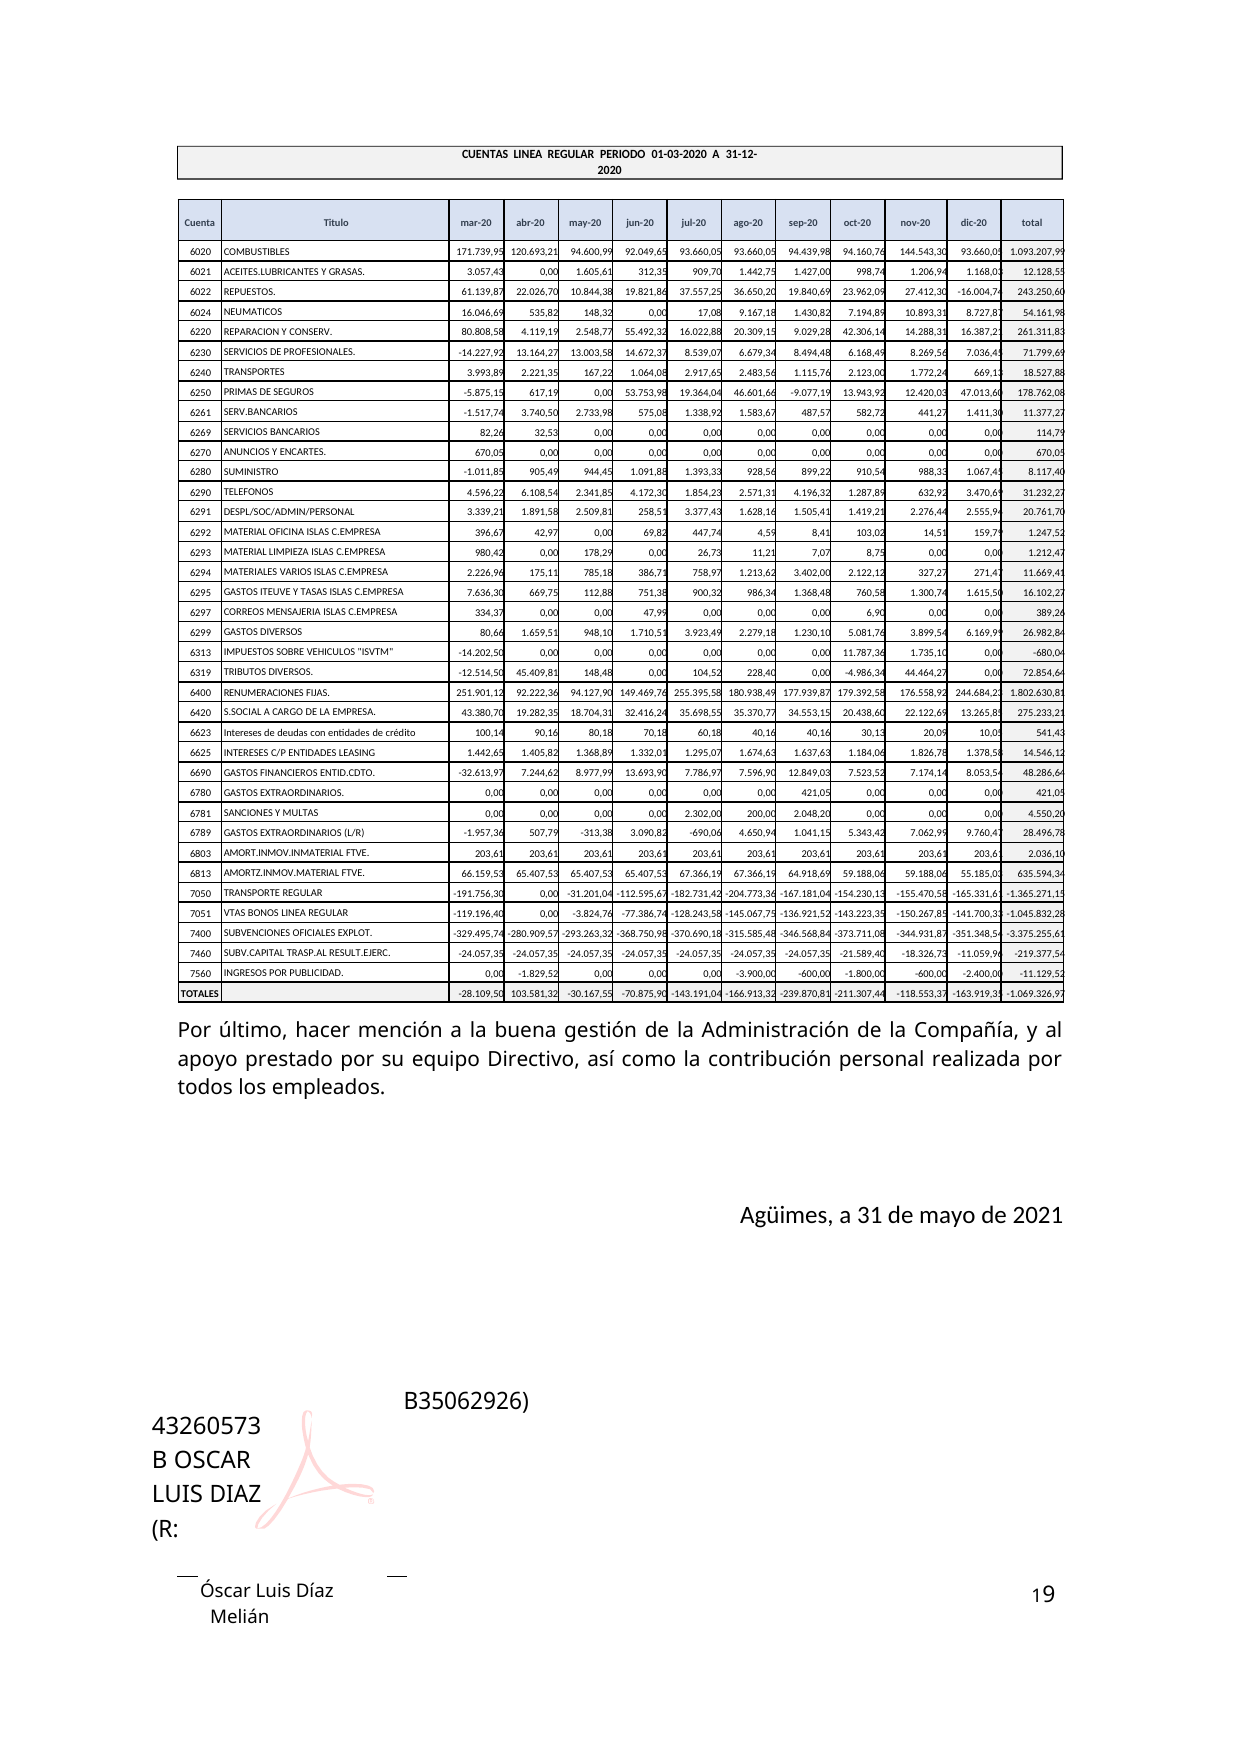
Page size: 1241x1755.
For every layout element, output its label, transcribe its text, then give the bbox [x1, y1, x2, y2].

table_cell 1.300,74 [886, 582, 946, 601]
table_cell 93.660,05 [722, 241, 775, 260]
table_header may-20 [559, 200, 612, 240]
table_cell 0,00 [559, 442, 612, 460]
table_cell 6623 [179, 723, 221, 741]
table_cell 167,22 [559, 361, 612, 380]
table_cell RENUMERACIONES FIJAS. [222, 683, 448, 701]
table_cell 6690 [179, 763, 221, 781]
table_cell CORREOS MENSAJERIA ISLAS C.EMPRESA [222, 602, 448, 621]
table_cell -163.919,35 [948, 983, 1000, 1001]
table_cell 7050 [179, 883, 221, 901]
table_cell 203,61 [886, 843, 946, 861]
table_cell -351.348,54 [948, 923, 1000, 942]
table_cell 32.416,24 [613, 702, 666, 721]
table_cell 2.302,00 [668, 803, 721, 821]
table_cell 0,00 [505, 803, 558, 821]
table_cell 35.370,77 [722, 702, 775, 721]
table_cell 0,00 [613, 662, 666, 681]
table_cell ACEITES.LUBRICANTES Y GRASAS. [222, 262, 448, 280]
table_cell 255.395,58 [668, 683, 721, 701]
table_cell 18.704,31 [559, 702, 612, 721]
table_cell 19.840,69 [776, 281, 830, 300]
table_cell -24.057,35 [722, 943, 775, 962]
table_cell 16.046,69 [450, 302, 503, 320]
table_cell AMORTZ.INMOV.MATERIAL FTVE. [222, 863, 448, 881]
table_cell 6297 [179, 602, 221, 621]
table_cell 12.420,03 [886, 382, 946, 400]
table_cell 1.772,24 [886, 361, 946, 380]
table_cell SERVICIOS DE PROFESIONALES. [222, 342, 448, 360]
table_cell -24.057,35 [613, 943, 666, 962]
table_cell 0,00 [505, 903, 558, 922]
table_cell 9.167,18 [722, 302, 775, 320]
table_cell 0,00 [505, 602, 558, 621]
table_cell -315.585,48 [722, 923, 775, 942]
table_cell GASTOS ITEUVE Y TASAS ISLAS C.EMPRESA [222, 582, 448, 601]
table_cell -30.167,55 [559, 983, 612, 1001]
table_header dic-20 [948, 200, 1000, 240]
table_cell -346.568,84 [776, 923, 830, 942]
table_cell 17,08 [668, 302, 721, 320]
table_cell -204.773,36 [722, 883, 775, 901]
table_cell 0,00 [450, 963, 503, 981]
table_cell 2.122,12 [831, 562, 884, 581]
table_cell -143.223,35 [831, 903, 884, 922]
table_cell SUBV.CAPITAL TRASP.AL RESULT.EJERC. [222, 943, 448, 962]
table_cell 635.594,34 [1002, 863, 1063, 881]
table_cell -1.829,52 [505, 963, 558, 981]
table_cell GASTOS EXTRAORDINARIOS. [222, 782, 448, 801]
table_cell -18.326,73 [886, 943, 946, 962]
table_cell 6.679,34 [722, 342, 775, 360]
table_cell 0,00 [948, 442, 1000, 460]
table_cell 785,18 [559, 562, 612, 581]
table_cell ANUNCIOS Y ENCARTES. [222, 442, 448, 460]
table_cell 0,00 [613, 442, 666, 460]
table_cell 948,10 [559, 622, 612, 641]
table_cell 6240 [179, 361, 221, 380]
table_cell TOTALES [179, 983, 221, 1001]
table_cell 3.899,54 [886, 622, 946, 641]
table_cell 0,00 [948, 542, 1000, 561]
table_cell 18.527,88 [1002, 361, 1063, 380]
table_cell 487,57 [776, 401, 830, 421]
table_cell 65.407,53 [613, 863, 666, 881]
table_cell 2.509,81 [559, 501, 612, 521]
table_cell -165.331,61 [948, 883, 1000, 901]
table_cell 71.799,69 [1002, 342, 1063, 360]
table_cell -368.750,98 [613, 923, 666, 942]
table_cell -1.517,74 [450, 401, 503, 421]
table_header abr-20 [505, 200, 558, 240]
table_cell 54.161,98 [1002, 302, 1063, 320]
table_cell 59.188,06 [886, 863, 946, 881]
table_cell 3.402,00 [776, 562, 830, 581]
table_cell 0,00 [886, 803, 946, 821]
table_cell 0,00 [722, 602, 775, 621]
table_cell 203,61 [831, 843, 884, 861]
table_cell 13.693,90 [613, 763, 666, 781]
table_cell 148,32 [559, 302, 612, 320]
table_cell -3.900,00 [722, 963, 775, 981]
table_cell -600,00 [886, 963, 946, 981]
table_cell 6319 [179, 662, 221, 681]
table_cell -3.375.255,61 [1002, 923, 1063, 942]
table_cell 0,00 [613, 542, 666, 561]
table_cell -1.069.326,97 [1002, 983, 1063, 1001]
table_cell 0,00 [613, 803, 666, 821]
table_cell 7.036,45 [948, 342, 1000, 360]
table_cell -14.227,92 [450, 342, 503, 360]
table_cell 203,61 [559, 843, 612, 861]
table_cell 4,59 [722, 522, 775, 541]
table_cell 1.427,00 [776, 262, 830, 280]
table_cell SUMINISTRO [222, 461, 448, 480]
table_cell 1.168,03 [948, 262, 1000, 280]
table_cell 3.470,69 [948, 482, 1000, 500]
table_cell -12.514,50 [450, 662, 503, 681]
table_cell 7.062,99 [886, 822, 946, 841]
table_cell 6280 [179, 461, 221, 480]
table_cell 271,47 [948, 562, 1000, 581]
table_cell 16.387,21 [948, 321, 1000, 340]
table_cell 47,99 [613, 602, 666, 621]
table_cell 6024 [179, 302, 221, 320]
table_cell 0,00 [559, 963, 612, 981]
table_cell 944,45 [559, 461, 612, 480]
table_cell 6220 [179, 321, 221, 340]
table_cell 909,70 [668, 262, 721, 280]
table_cell -141.700,33 [948, 903, 1000, 922]
table_cell INTERESES C/P ENTIDADES LEASING [222, 742, 448, 761]
table_cell -329.495,74 [450, 923, 503, 942]
table_cell 0,00 [450, 782, 503, 801]
table_cell 2.555,94 [948, 501, 1000, 521]
table_cell 114,79 [1002, 422, 1063, 440]
table_cell 421,05 [1002, 782, 1063, 801]
table_cell 1.067,45 [948, 461, 1000, 480]
table_cell -293.263,32 [559, 923, 612, 942]
table_cell 261.311,83 [1002, 321, 1063, 340]
table_cell 159,79 [948, 522, 1000, 541]
table_cell 11,21 [722, 542, 775, 561]
table_cell 6250 [179, 382, 221, 400]
table_cell 6420 [179, 702, 221, 721]
table_cell 899,22 [776, 461, 830, 480]
table_cell 7.523,52 [831, 763, 884, 781]
table_cell 0,00 [948, 602, 1000, 621]
table_cell 94.439,98 [776, 241, 830, 260]
table_cell 0,00 [722, 442, 775, 460]
table_cell 55.492,32 [613, 321, 666, 340]
table_cell 1.442,65 [450, 742, 503, 761]
table_cell 93.660,05 [948, 241, 1000, 260]
table_cell 94.127,90 [559, 683, 612, 701]
table_cell 2.123,00 [831, 361, 884, 380]
table_cell -155.470,58 [886, 883, 946, 901]
table_cell 8.539,07 [668, 342, 721, 360]
table_cell AMORT.INMOV.INMATERIAL FTVE. [222, 843, 448, 861]
table_cell 8.053,54 [948, 763, 1000, 781]
table_cell 7460 [179, 943, 221, 962]
table_cell 421,05 [776, 782, 830, 801]
table_cell 3.090,82 [613, 822, 666, 841]
table_cell 14.546,12 [1002, 742, 1063, 761]
table_cell 178.762,08 [1002, 382, 1063, 400]
table_cell 103.581,32 [505, 983, 558, 1001]
table_cell 0,00 [613, 642, 666, 661]
table_cell -24.057,35 [559, 943, 612, 962]
table_cell 120.693,21 [505, 241, 558, 260]
table_cell TELEFONOS [222, 482, 448, 500]
table_cell 67.366,19 [668, 863, 721, 881]
table_cell 6313 [179, 642, 221, 661]
table_cell 2.221,35 [505, 361, 558, 380]
table_cell 0,00 [886, 442, 946, 460]
table_cell 1.802.630,81 [1002, 683, 1063, 701]
table_cell 66.159,53 [450, 863, 503, 881]
table_cell 3.339,21 [450, 501, 503, 521]
table_cell 1.206,94 [886, 262, 946, 280]
table_header Titulo [222, 200, 448, 240]
table_cell 1.615,50 [948, 582, 1000, 601]
table_cell -21.589,40 [831, 943, 884, 962]
table_cell -150.267,85 [886, 903, 946, 922]
table_cell 176.558,92 [886, 683, 946, 701]
table_cell -191.756,30 [450, 883, 503, 901]
table_cell 0,00 [505, 782, 558, 801]
table_cell -4.986,34 [831, 662, 884, 681]
table_cell 7.786,97 [668, 763, 721, 781]
table_cell 988,33 [886, 461, 946, 480]
table_cell TRIBUTOS DIVERSOS. [222, 662, 448, 681]
table_cell 1.405,82 [505, 742, 558, 761]
table_cell 8,41 [776, 522, 830, 541]
table_cell 0,00 [776, 422, 830, 440]
table_cell 36.650,20 [722, 281, 775, 300]
table_cell -154.230,13 [831, 883, 884, 901]
table_cell 1.378,58 [948, 742, 1000, 761]
table_cell 6789 [179, 822, 221, 841]
table_cell 9.760,47 [948, 822, 1000, 841]
table_cell 32,53 [505, 422, 558, 440]
table_cell 0,00 [450, 803, 503, 821]
table_cell GASTOS EXTRAORDINARIOS (L/R) [222, 822, 448, 841]
table_cell 22.026,70 [505, 281, 558, 300]
table_cell 8.727,87 [948, 302, 1000, 320]
table_cell 203,61 [613, 843, 666, 861]
table_cell 900,32 [668, 582, 721, 601]
table_cell 0,00 [722, 642, 775, 661]
table_cell 80.808,58 [450, 321, 503, 340]
table_cell TRANSPORTES [222, 361, 448, 380]
table_cell 46.601,66 [722, 382, 775, 400]
table_cell 2.036,10 [1002, 843, 1063, 861]
table_cell 60,18 [668, 723, 721, 741]
table_header ago-20 [722, 200, 775, 240]
table_cell 23.962,09 [831, 281, 884, 300]
table_cell 48.286,64 [1002, 763, 1063, 781]
table_cell 6020 [179, 241, 221, 260]
table_cell 582,72 [831, 401, 884, 421]
table_cell -182.731,42 [668, 883, 721, 901]
table_cell 1.628,16 [722, 501, 775, 521]
table_cell 2.279,18 [722, 622, 775, 641]
table_cell 94.160,76 [831, 241, 884, 260]
table_cell 910,54 [831, 461, 884, 480]
table_cell 22.122,69 [886, 702, 946, 721]
table_cell 70,18 [613, 723, 666, 741]
table_cell 6780 [179, 782, 221, 801]
table_cell 0,00 [776, 662, 830, 681]
table_cell 1.287,89 [831, 482, 884, 500]
table_cell NEUMATICOS [222, 302, 448, 320]
table_cell 94.600,99 [559, 241, 612, 260]
table_cell -143.191,04 [668, 983, 721, 1001]
table_cell 0,00 [948, 782, 1000, 801]
table_cell 16.102,27 [1002, 582, 1063, 601]
table_cell 0,00 [505, 262, 558, 280]
table_cell 4.172,30 [613, 482, 666, 500]
table_cell 171.739,95 [450, 241, 503, 260]
table_cell 1.393,33 [668, 461, 721, 480]
text B35062926) [403, 1383, 1232, 1416]
table_cell -112.595,67 [613, 883, 666, 901]
table_cell -28.109,50 [450, 983, 503, 1001]
table_cell 7.636,30 [450, 582, 503, 601]
table_cell 6299 [179, 622, 221, 641]
table_cell 998,74 [831, 262, 884, 280]
table_cell 541,43 [1002, 723, 1063, 741]
table_cell 6291 [179, 501, 221, 521]
table_cell 72.854,64 [1002, 662, 1063, 681]
table_cell 19.282,35 [505, 702, 558, 721]
table_cell 1.674,63 [722, 742, 775, 761]
table_cell PRIMAS DE SEGUROS [222, 382, 448, 400]
table_cell 0,00 [505, 542, 558, 561]
table_cell 4.119,19 [505, 321, 558, 340]
table_cell 8.494,48 [776, 342, 830, 360]
table_cell 44.464,27 [886, 662, 946, 681]
table_cell IMPUESTOS SOBRE VEHICULOS "ISVTM" [222, 642, 448, 661]
table_cell 6261 [179, 401, 221, 421]
table_cell 20,09 [886, 723, 946, 741]
table_cell 0,00 [831, 782, 884, 801]
table_cell 0,00 [668, 642, 721, 661]
table_cell 0,00 [559, 642, 612, 661]
table_cell 0,00 [613, 302, 666, 320]
table_cell 0,00 [776, 642, 830, 661]
table_cell 2.917,65 [668, 361, 721, 380]
table_cell 4.196,32 [776, 482, 830, 500]
table_cell 9.029,28 [776, 321, 830, 340]
table_cell 0,00 [886, 422, 946, 440]
table_cell 20.438,60 [831, 702, 884, 721]
table_cell 1.637,63 [776, 742, 830, 761]
table_cell 59.188,06 [831, 863, 884, 881]
table_cell -136.921,52 [776, 903, 830, 922]
table_cell -1.365.271,15 [1002, 883, 1063, 901]
table_cell 751,38 [613, 582, 666, 601]
table_cell 0,00 [668, 963, 721, 981]
table_cell -167.181,04 [776, 883, 830, 901]
table_cell 1.041,15 [776, 822, 830, 841]
table_cell 203,61 [668, 843, 721, 861]
table_cell 2.276,44 [886, 501, 946, 521]
table_cell 1.093.207,99 [1002, 241, 1063, 260]
table_cell 0,00 [886, 542, 946, 561]
table_cell 258,51 [613, 501, 666, 521]
table_cell 0,00 [668, 442, 721, 460]
table_cell 980,42 [450, 542, 503, 561]
table_cell 34.553,15 [776, 702, 830, 721]
table_cell 0,00 [948, 662, 1000, 681]
table_cell MATERIAL LIMPIEZA ISLAS C.EMPRESA [222, 542, 448, 561]
table_header mar-20 [450, 200, 503, 240]
table_cell 203,61 [776, 843, 830, 861]
table_cell 1.710,51 [613, 622, 666, 641]
table_cell 244.684,23 [948, 683, 1000, 701]
table_cell 8.269,56 [886, 342, 946, 360]
table_cell -24.057,35 [668, 943, 721, 962]
table_cell -11.059,96 [948, 943, 1000, 962]
table_cell 389,26 [1002, 602, 1063, 621]
table_cell 203,61 [505, 843, 558, 861]
table_cell SERVICIOS BANCARIOS [222, 422, 448, 440]
table_cell SANCIONES Y MULTAS [222, 803, 448, 821]
table_cell 758,97 [668, 562, 721, 581]
table_cell -2.400,00 [948, 963, 1000, 981]
table_cell 61.139,87 [450, 281, 503, 300]
table_cell 43.380,70 [450, 702, 503, 721]
table_cell 14.288,31 [886, 321, 946, 340]
table_cell 2.548,77 [559, 321, 612, 340]
table_cell 65.407,53 [559, 863, 612, 881]
table_cell 64.918,69 [776, 863, 830, 881]
table_cell -600,00 [776, 963, 830, 981]
table_cell 13.265,85 [948, 702, 1000, 721]
table_cell 104,52 [668, 662, 721, 681]
table_cell 0,00 [559, 602, 612, 621]
table_cell 11.377,27 [1002, 401, 1063, 421]
table_cell 0,00 [948, 803, 1000, 821]
table_cell -24.057,35 [776, 943, 830, 962]
table_header jul-20 [668, 200, 721, 240]
table_cell 69,82 [613, 522, 666, 541]
table_cell SUBVENCIONES OFICIALES EXPLOT. [222, 923, 448, 942]
table_cell 6.108,54 [505, 482, 558, 500]
table_cell 6022 [179, 281, 221, 300]
table_cell -32.613,97 [450, 763, 503, 781]
table_cell -1.957,36 [450, 822, 503, 841]
table_cell 100,14 [450, 723, 503, 741]
table_cell 2.226,96 [450, 562, 503, 581]
table_cell 13.164,27 [505, 342, 558, 360]
table_cell 0,00 [831, 803, 884, 821]
table_cell 35.698,55 [668, 702, 721, 721]
table_cell 670,05 [1002, 442, 1063, 460]
table_cell INGRESOS POR PUBLICIDAD. [222, 963, 448, 981]
table_cell 8.117,40 [1002, 461, 1063, 480]
table_cell 1.854,23 [668, 482, 721, 500]
table_cell 617,19 [505, 382, 558, 400]
table_cell 669,75 [505, 582, 558, 601]
table_cell 0,00 [505, 642, 558, 661]
table_cell 0,00 [613, 963, 666, 981]
table_cell -24.057,35 [450, 943, 503, 962]
table_cell 0,00 [948, 422, 1000, 440]
table_cell -211.307,44 [831, 983, 884, 1001]
table_cell 179.392,58 [831, 683, 884, 701]
table_cell REPUESTOS. [222, 281, 448, 300]
table_cell 6293 [179, 542, 221, 561]
table_cell 1.115,76 [776, 361, 830, 380]
table_cell 251.901,12 [450, 683, 503, 701]
table_cell 1.295,07 [668, 742, 721, 761]
table_cell -370.690,18 [668, 923, 721, 942]
table_cell 45.409,81 [505, 662, 558, 681]
table_cell 6,90 [831, 602, 884, 621]
table_cell 13.943,92 [831, 382, 884, 400]
table_cell 0,00 [831, 442, 884, 460]
table_header Cuenta [179, 200, 221, 240]
table_cell GASTOS DIVERSOS [222, 622, 448, 641]
table_cell 42.306,14 [831, 321, 884, 340]
table_cell 31.232,27 [1002, 482, 1063, 500]
table_cell 986,34 [722, 582, 775, 601]
table_cell GASTOS FINANCIEROS ENTID.CDTO. [222, 763, 448, 781]
table_cell 30,13 [831, 723, 884, 741]
table_header nov-20 [886, 200, 946, 240]
table_cell 0,00 [559, 522, 612, 541]
table_cell -166.913,32 [722, 983, 775, 1001]
table_cell 5.081,76 [831, 622, 884, 641]
table_cell TRANSPORTE REGULAR [222, 883, 448, 901]
table_cell MATERIAL OFICINA ISLAS C.EMPRESA [222, 522, 448, 541]
table_cell 203,61 [450, 843, 503, 861]
table_cell 16.022,88 [668, 321, 721, 340]
table_cell COMBUSTIBLES [222, 241, 448, 260]
table_cell 1.411,30 [948, 401, 1000, 421]
table_cell 0,00 [559, 782, 612, 801]
table_cell -16.004,74 [948, 281, 1000, 300]
table_cell 7.194,89 [831, 302, 884, 320]
table_cell 14.672,37 [613, 342, 666, 360]
table_cell 90,16 [505, 723, 558, 741]
text Por último, hacer mención a la buena gestión de la Administración de la Compañía, y al apoyo prestado por su equipo Directivo, así como la contribución personal realizada por todos los empleados. [177, 1015, 1063, 1101]
table_cell 0,00 [886, 782, 946, 801]
table_cell 148,48 [559, 662, 612, 681]
table_cell 1.430,82 [776, 302, 830, 320]
table_cell 6292 [179, 522, 221, 541]
table_cell 1.213,62 [722, 562, 775, 581]
table_cell 3.057,43 [450, 262, 503, 280]
table_cell 396,67 [450, 522, 503, 541]
table_cell 1.368,89 [559, 742, 612, 761]
table_cell -9.077,19 [776, 382, 830, 400]
table_cell 1.230,10 [776, 622, 830, 641]
table_cell 6021 [179, 262, 221, 280]
table_cell 2.733,98 [559, 401, 612, 421]
table_cell -344.931,87 [886, 923, 946, 942]
table_cell -1.045.832,28 [1002, 903, 1063, 922]
table_cell 6269 [179, 422, 221, 440]
table_cell 3.740,50 [505, 401, 558, 421]
table_header total [1002, 200, 1063, 240]
table_cell 1.247,52 [1002, 522, 1063, 541]
table_cell -3.824,76 [559, 903, 612, 922]
table_cell 1.338,92 [668, 401, 721, 421]
table_cell 0,00 [722, 782, 775, 801]
table_cell -1.800,00 [831, 963, 884, 981]
table_cell 1.605,61 [559, 262, 612, 280]
table_cell 7.244,62 [505, 763, 558, 781]
table_cell 10.844,38 [559, 281, 612, 300]
table_cell 0,00 [776, 442, 830, 460]
table_cell 175,11 [505, 562, 558, 581]
table_cell 275.233,21 [1002, 702, 1063, 721]
table_cell 6294 [179, 562, 221, 581]
table_cell SERV.BANCARIOS [222, 401, 448, 421]
table_cell 441,27 [886, 401, 946, 421]
table_cell 6813 [179, 863, 221, 881]
table_cell 28.496,78 [1002, 822, 1063, 841]
table_cell 2.341,85 [559, 482, 612, 500]
table_cell -239.870,81 [776, 983, 830, 1001]
table_cell -128.243,58 [668, 903, 721, 922]
table_cell 19.364,04 [668, 382, 721, 400]
table_cell 0,00 [668, 602, 721, 621]
table_cell 65.407,53 [505, 863, 558, 881]
table_cell 11.787,36 [831, 642, 884, 661]
table_cell 386,71 [613, 562, 666, 581]
table_cell 26,73 [668, 542, 721, 561]
table_cell 0,00 [886, 602, 946, 621]
table_cell -11.129,52 [1002, 963, 1063, 981]
table_cell 80,66 [450, 622, 503, 641]
table_cell -77.386,74 [613, 903, 666, 922]
table_cell 92.222,36 [505, 683, 558, 701]
table_cell 6290 [179, 482, 221, 500]
table_cell 4.550,20 [1002, 803, 1063, 821]
table_cell 7.596,90 [722, 763, 775, 781]
table_cell 1.735,10 [886, 642, 946, 661]
table_cell -219.377,54 [1002, 943, 1063, 962]
table_cell 0,00 [668, 782, 721, 801]
table_cell 7560 [179, 963, 221, 981]
table_cell 13.003,58 [559, 342, 612, 360]
table_cell 11.669,41 [1002, 562, 1063, 581]
table_cell 1.826,78 [886, 742, 946, 761]
table_cell -680,04 [1002, 642, 1063, 661]
table_cell -1.011,85 [450, 461, 503, 480]
table_cell 27.412,30 [886, 281, 946, 300]
table_cell 26.982,84 [1002, 622, 1063, 641]
table_cell -373.711,08 [831, 923, 884, 942]
table_cell 20.309,15 [722, 321, 775, 340]
table_cell 0,00 [559, 422, 612, 440]
table_cell 1.891,58 [505, 501, 558, 521]
table_cell 67.366,19 [722, 863, 775, 881]
table_cell -5.875,15 [450, 382, 503, 400]
table_cell 447,74 [668, 522, 721, 541]
table_cell 92.049,65 [613, 241, 666, 260]
table_cell 669,13 [948, 361, 1000, 380]
table_cell 1.184,06 [831, 742, 884, 761]
table_cell 144.543,30 [886, 241, 946, 260]
table_cell VTAS BONOS LINEA REGULAR [222, 903, 448, 922]
table_cell 0,00 [505, 883, 558, 901]
text Agüimes, a 31 de mayo de 2021 [740, 1199, 1230, 1230]
table_cell MATERIALES VARIOS ISLAS C.EMPRESA [222, 562, 448, 581]
table_cell 6400 [179, 683, 221, 701]
table_cell 93.660,05 [668, 241, 721, 260]
text 43260573B OSCAR LUIS DIAZ (R: [152, 1409, 276, 1544]
table_cell 0,00 [668, 422, 721, 440]
table_cell 0,00 [559, 382, 612, 400]
table_cell 334,37 [450, 602, 503, 621]
table_cell 1.212,47 [1002, 542, 1063, 561]
table_cell 0,00 [831, 422, 884, 440]
table_cell 0,00 [948, 642, 1000, 661]
table_cell 327,27 [886, 562, 946, 581]
table_cell 228,40 [722, 662, 775, 681]
table_cell 0,00 [505, 442, 558, 460]
table_cell S.SOCIAL A CARGO DE LA EMPRESA. [222, 702, 448, 721]
table_header sep-20 [776, 200, 830, 240]
table_cell 1.659,51 [505, 622, 558, 641]
table_cell Intereses de deudas con entidades de crédito [222, 723, 448, 741]
table_cell 203,61 [948, 843, 1000, 861]
table_cell 55.185,03 [948, 863, 1000, 881]
table_cell 905,49 [505, 461, 558, 480]
table_cell 2.571,31 [722, 482, 775, 500]
table_cell 0,00 [613, 782, 666, 801]
table_cell 6625 [179, 742, 221, 761]
table_cell 632,92 [886, 482, 946, 500]
table_cell 12.128,55 [1002, 262, 1063, 280]
table_cell 0,00 [613, 422, 666, 440]
table_cell 177.939,87 [776, 683, 830, 701]
table_cell 7400 [179, 923, 221, 942]
table_cell 6781 [179, 803, 221, 821]
table_cell 3.993,89 [450, 361, 503, 380]
table_cell -31.201,04 [559, 883, 612, 901]
table_cell 149.469,76 [613, 683, 666, 701]
table_cell DESPL/SOC/ADMIN/PERSONAL [222, 501, 448, 521]
table_cell 1.368,48 [776, 582, 830, 601]
table_cell 10.893,31 [886, 302, 946, 320]
table_cell [222, 983, 448, 1001]
table_cell 4.596,22 [450, 482, 503, 500]
table_cell 6230 [179, 342, 221, 360]
table_cell 1.442,75 [722, 262, 775, 280]
table_cell 37.557,25 [668, 281, 721, 300]
table_cell 1.064,08 [613, 361, 666, 380]
table_cell 178,29 [559, 542, 612, 561]
table_cell 928,56 [722, 461, 775, 480]
table_cell 6.169,99 [948, 622, 1000, 641]
table_cell 19.821,86 [613, 281, 666, 300]
table_cell -145.067,75 [722, 903, 775, 922]
table_cell 8.977,99 [559, 763, 612, 781]
table_cell 1.505,41 [776, 501, 830, 521]
table_cell 0,00 [722, 422, 775, 440]
table_cell 7051 [179, 903, 221, 922]
table_cell -118.553,37 [886, 983, 946, 1001]
table_cell 10,05 [948, 723, 1000, 741]
table_cell -14.202,50 [450, 642, 503, 661]
table_cell 203,61 [722, 843, 775, 861]
table_cell 2.483,56 [722, 361, 775, 380]
table_cell 12.849,03 [776, 763, 830, 781]
table_cell 535,82 [505, 302, 558, 320]
table_cell 112,88 [559, 582, 612, 601]
table_cell 7,07 [776, 542, 830, 561]
table_cell 6270 [179, 442, 221, 460]
table_cell 200,00 [722, 803, 775, 821]
table_cell -24.057,35 [505, 943, 558, 962]
table_cell 0,00 [559, 803, 612, 821]
table_cell 40,16 [776, 723, 830, 741]
table_cell 180.938,49 [722, 683, 775, 701]
table_cell 4.650,94 [722, 822, 775, 841]
table_header jun-20 [613, 200, 666, 240]
table_cell 7.174,14 [886, 763, 946, 781]
table_cell 47.013,60 [948, 382, 1000, 400]
table_cell 312,35 [613, 262, 666, 280]
table_cell 1.332,01 [613, 742, 666, 761]
table_cell 575,08 [613, 401, 666, 421]
table_cell 0,00 [776, 602, 830, 621]
table_cell 80,18 [559, 723, 612, 741]
table_cell 243.250,60 [1002, 281, 1063, 300]
table_cell 507,79 [505, 822, 558, 841]
table_cell 3.923,49 [668, 622, 721, 641]
table_cell REPARACION Y CONSERV. [222, 321, 448, 340]
table_cell -690,06 [668, 822, 721, 841]
table_cell 40,16 [722, 723, 775, 741]
table_cell 6803 [179, 843, 221, 861]
table_cell 760,58 [831, 582, 884, 601]
table_cell 3.377,43 [668, 501, 721, 521]
table_cell -313,38 [559, 822, 612, 841]
table_cell 53.753,98 [613, 382, 666, 400]
table_cell 103,02 [831, 522, 884, 541]
table_cell 6.168,49 [831, 342, 884, 360]
table_cell 82,26 [450, 422, 503, 440]
table_cell -119.196,40 [450, 903, 503, 922]
table_cell 5.343,42 [831, 822, 884, 841]
table_header oct-20 [831, 200, 884, 240]
table_cell -70.875,90 [613, 983, 666, 1001]
table_cell 1.583,67 [722, 401, 775, 421]
table_cell 1.091,88 [613, 461, 666, 480]
table_cell 20.761,70 [1002, 501, 1063, 521]
table_cell 42,97 [505, 522, 558, 541]
table_cell 14,51 [886, 522, 946, 541]
table_cell -280.909,57 [505, 923, 558, 942]
table_cell 670,05 [450, 442, 503, 460]
table_cell 1.419,21 [831, 501, 884, 521]
table_cell 2.048,20 [776, 803, 830, 821]
table_cell 8,75 [831, 542, 884, 561]
table_cell 6295 [179, 582, 221, 601]
